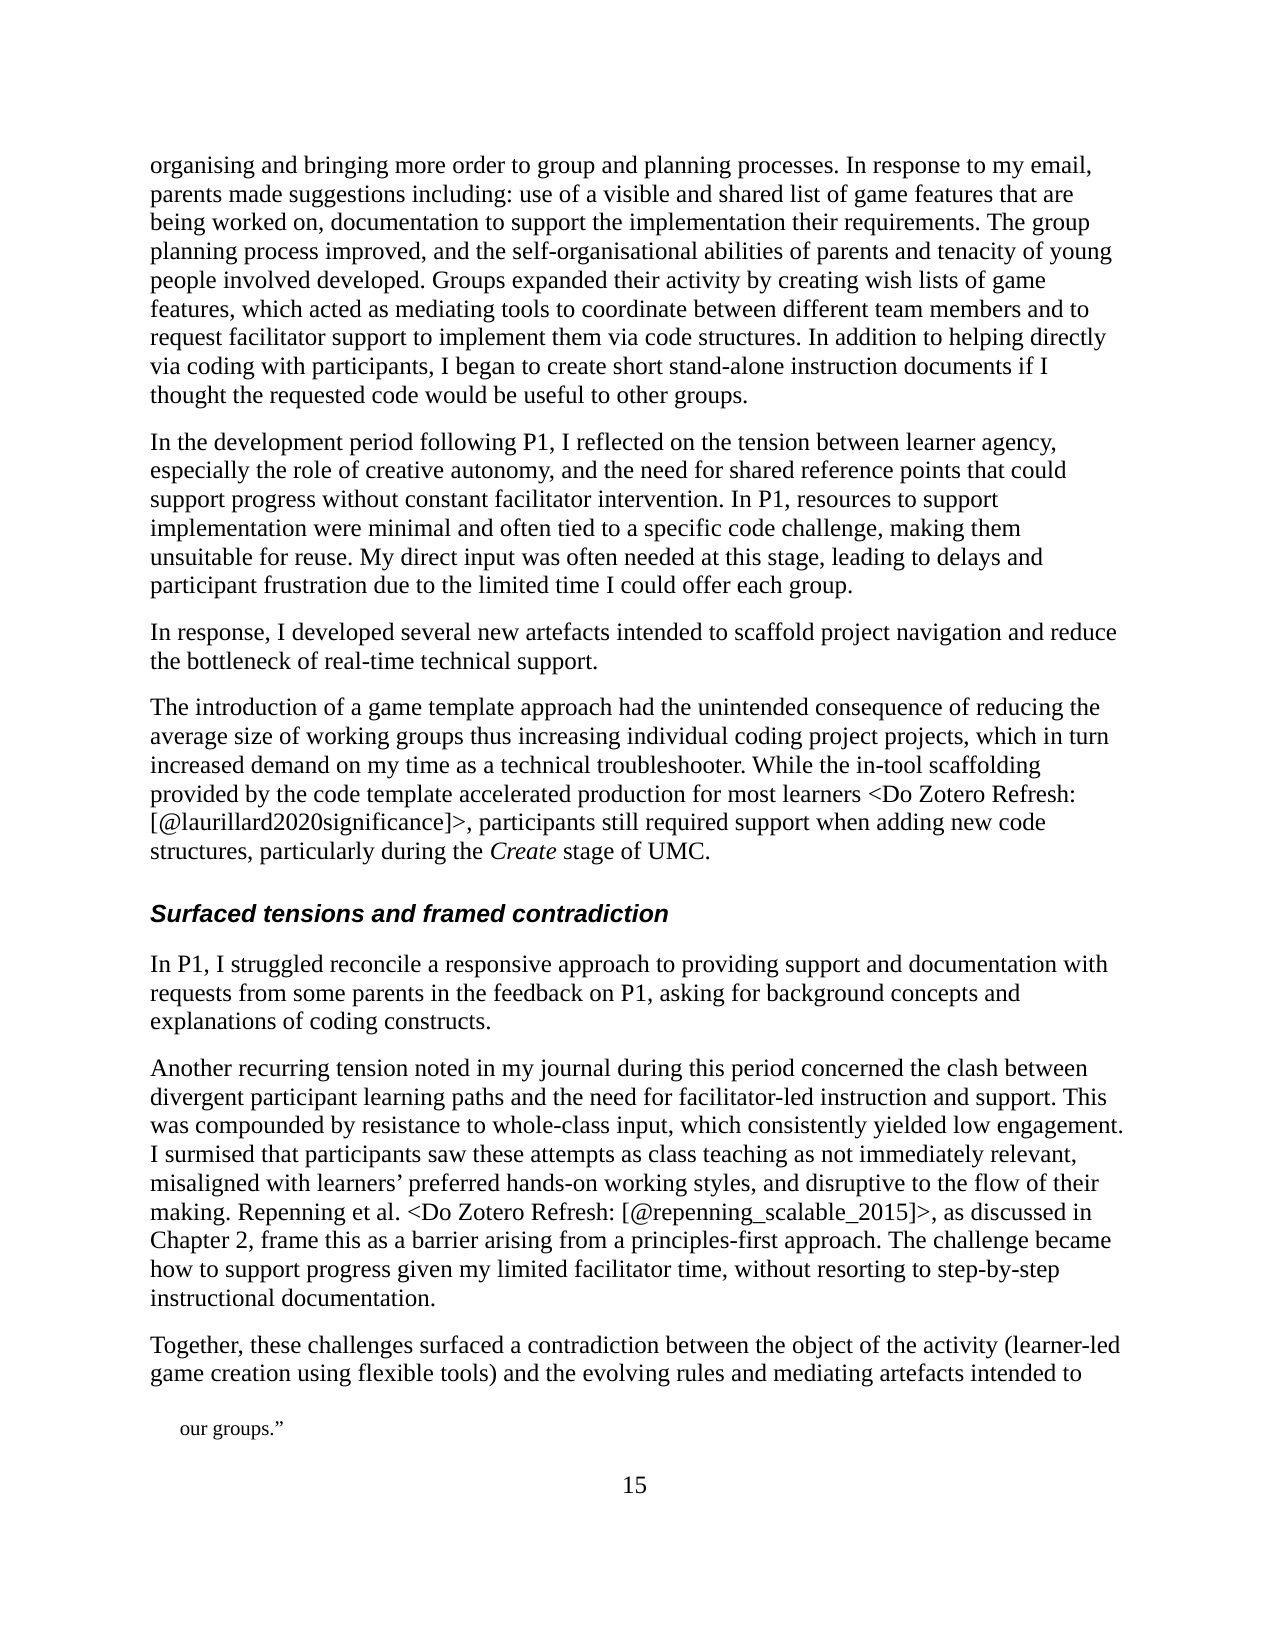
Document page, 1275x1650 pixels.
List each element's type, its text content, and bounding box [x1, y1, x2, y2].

text organising and bringing more order to group and planning processes. In response to my email, parents made suggestions including: use of a visible and shared list of game features that are being worked on, documentation to support the implementation their requirements. The group planning process improved, and the self-organisational abilities of parents and tenacity of young people involved developed. Groups expanded their activity by creating wish lists of game features, which acted as mediating tools to coordinate between different team members and to request facilitator support to implement them via code structures. In addition to helping directly via coding with participants, I began to create short stand-alone instruction documents if I thought the requested code would be useful to other groups. [150, 150, 1125, 409]
text In P1, I struggled reconcile a responsive approach to providing support and documentation with requests from some parents in the feedback on P1, asking for background concepts and explanations of coding constructs. [150, 949, 1125, 1035]
text In the development period following P1, I reflected on the tension between learner agency, especially the role of creative autonomy, and the need for shared reference points that could support progress without constant facilitator intervention. In P1, resources to support implementation were minimal and often tied to a specific code challenge, making them unsuitable for reuse. My direct input was often needed at this stage, leading to delays and participant frustration due to the limited time I could offer each group. [150, 427, 1125, 599]
subtitle Surfaced tensions and framed contradiction [150, 899, 1125, 927]
text Another recurring tension noted in my journal during this period concerned the clash between divergent participant learning paths and the need for facilitator-led instruction and support. This was compounded by resistance to whole-class input, which consistently yielded low engagement. I surmised that participants saw these attempts as class teaching as not immediately relevant, misaligned with learners’ preferred hands-on working styles, and disruptive to the flow of their making. Repenning et al. <Do Zotero Refresh: [@repenning_scalable_2015]>, as discussed in Chapter 2, frame this as a barrier arising from a principles-first approach. The challenge became how to support progress given my limited facilitator time, without resorting to step-by-step instructional documentation. [150, 1053, 1125, 1312]
text our groups.” [150, 1416, 1125, 1440]
text Together, these challenges surfaced a contradiction between the object of the activity (learner-led game creation using flexible tools) and the evolving rules and mediating artefacts intended to [150, 1330, 1125, 1387]
text The introduction of a game template approach had the unintended consequence of reducing the average size of working groups thus increasing individual coding project projects, which in turn increased demand on my time as a technical troubleshooter. While the in-tool scaffolding provided by the code template accelerated production for most learners <Do Zotero Refresh: [@laurillard2020significance]>, participants still required support when adding new code structures, particularly during the Create stage of UMC. [150, 692, 1125, 865]
text In response, I developed several new artefacts intended to scaffold project navigation and reduce the bottleneck of real-time technical support. [150, 617, 1125, 674]
